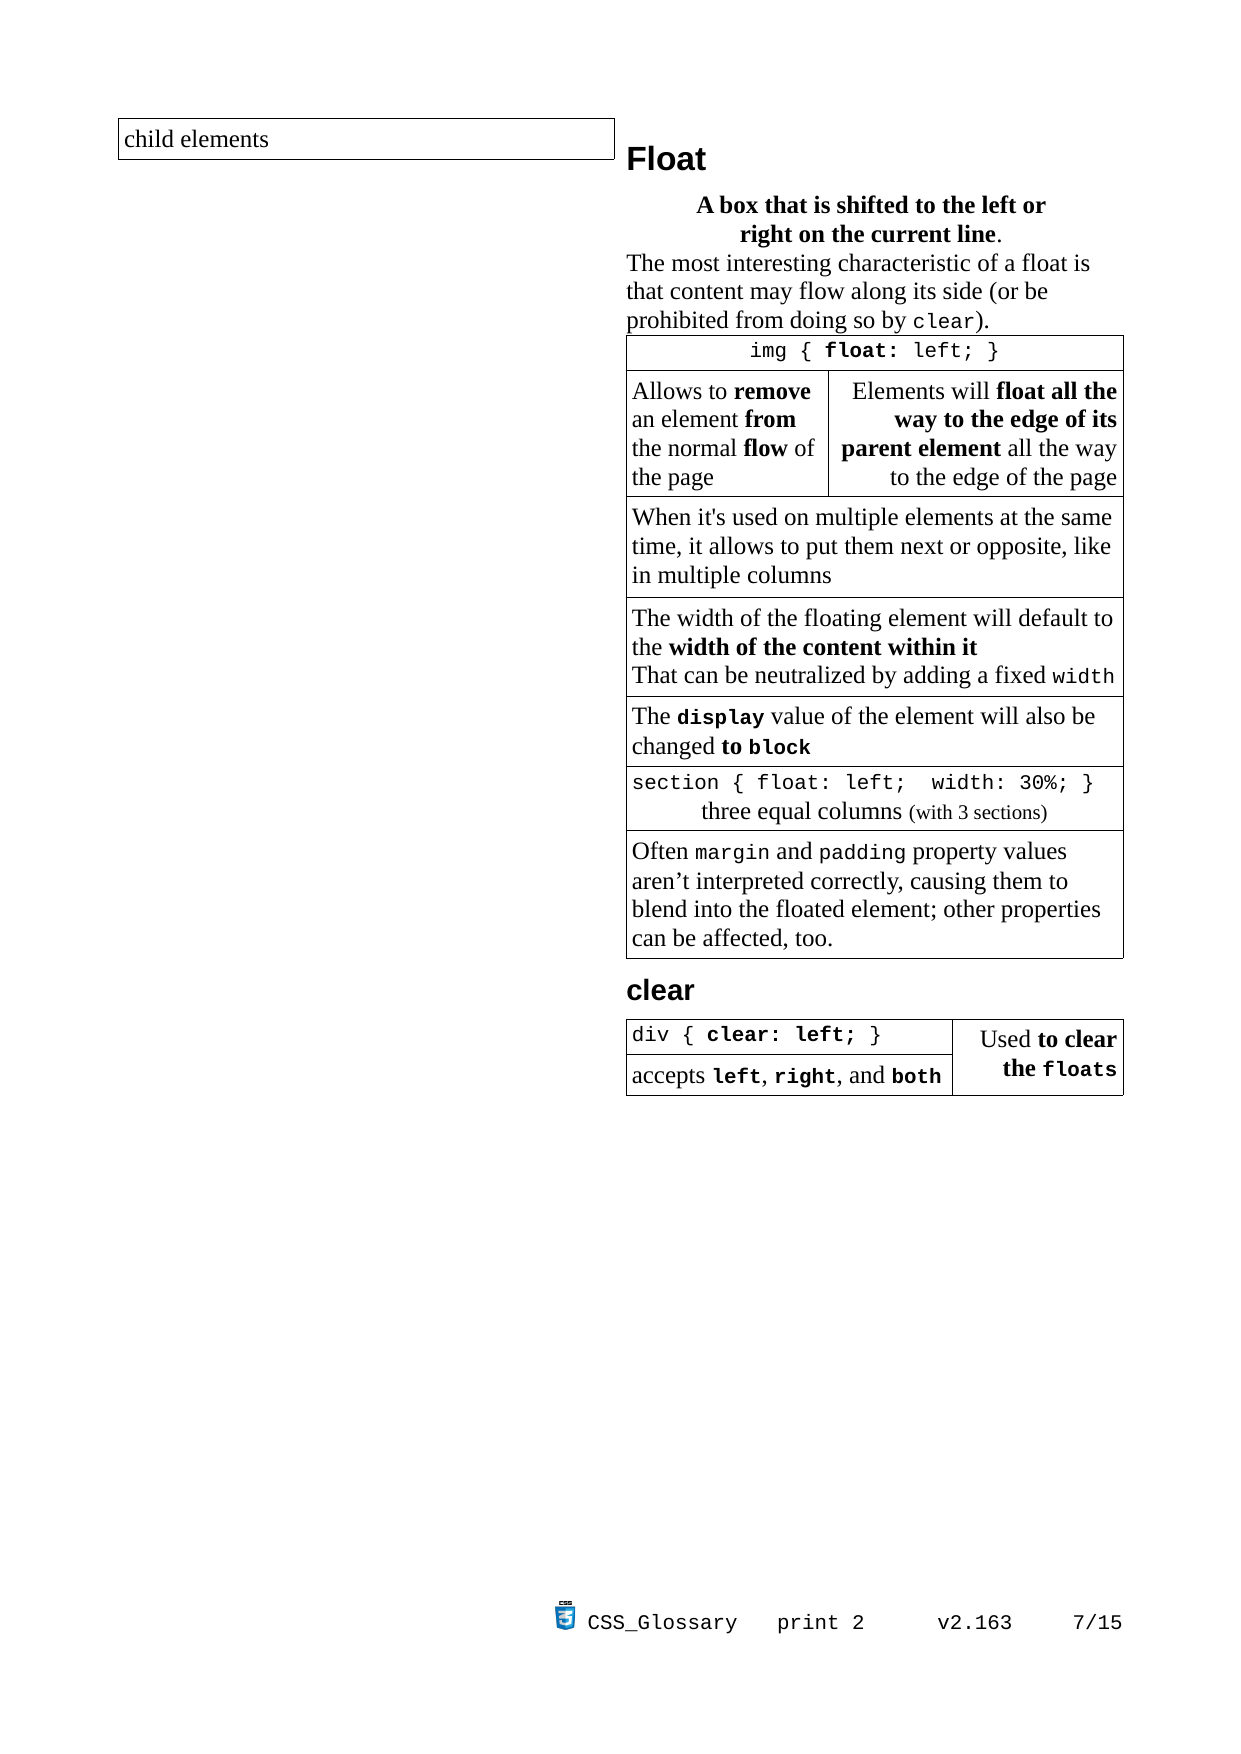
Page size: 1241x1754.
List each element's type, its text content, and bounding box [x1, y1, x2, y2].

picture [555, 1601, 575, 1630]
table_cell The display value of the element will also be changed to block [627, 697, 1123, 766]
text The most interesting characteristic of a float is that content may flow along its side (or be prohibited from doing so by clear). [626, 248, 1122, 335]
table_header div { clear: left; } [627, 1020, 952, 1054]
table_header img { float: left; } [627, 336, 1123, 370]
table_cell Often margin and padding property values aren’t interpreted correctly, causing them to blend into the floated element; other properties can be affected, too. [627, 831, 1123, 958]
subtitle clear [626, 972, 1122, 1006]
text right on the current line. [626, 219, 1122, 248]
table_cell Allows to remove an element from the normal flow of the page [627, 371, 828, 496]
table_cell child elements [119, 119, 614, 158]
table_header Used to clear the floats [953, 1020, 1123, 1095]
table_cell Elements will float all the way to the edge of its parent element all the way to the edge of the page [829, 371, 1123, 496]
subtitle Float [626, 139, 1122, 178]
table_cell When it's used on multiple elements at the same time, it allows to put them next or opposite, like in multiple columns [627, 497, 1123, 597]
table_cell The width of the floating element will default to the width of the content within it That can be neutralized by adding a fixed width [627, 598, 1123, 696]
table_cell section { float: left; width: 30%; } three equal columns (with 3 sections) [627, 767, 1123, 830]
text A box that is shifted to the left or [626, 190, 1122, 219]
table_cell accepts left, right, and both [627, 1055, 952, 1095]
